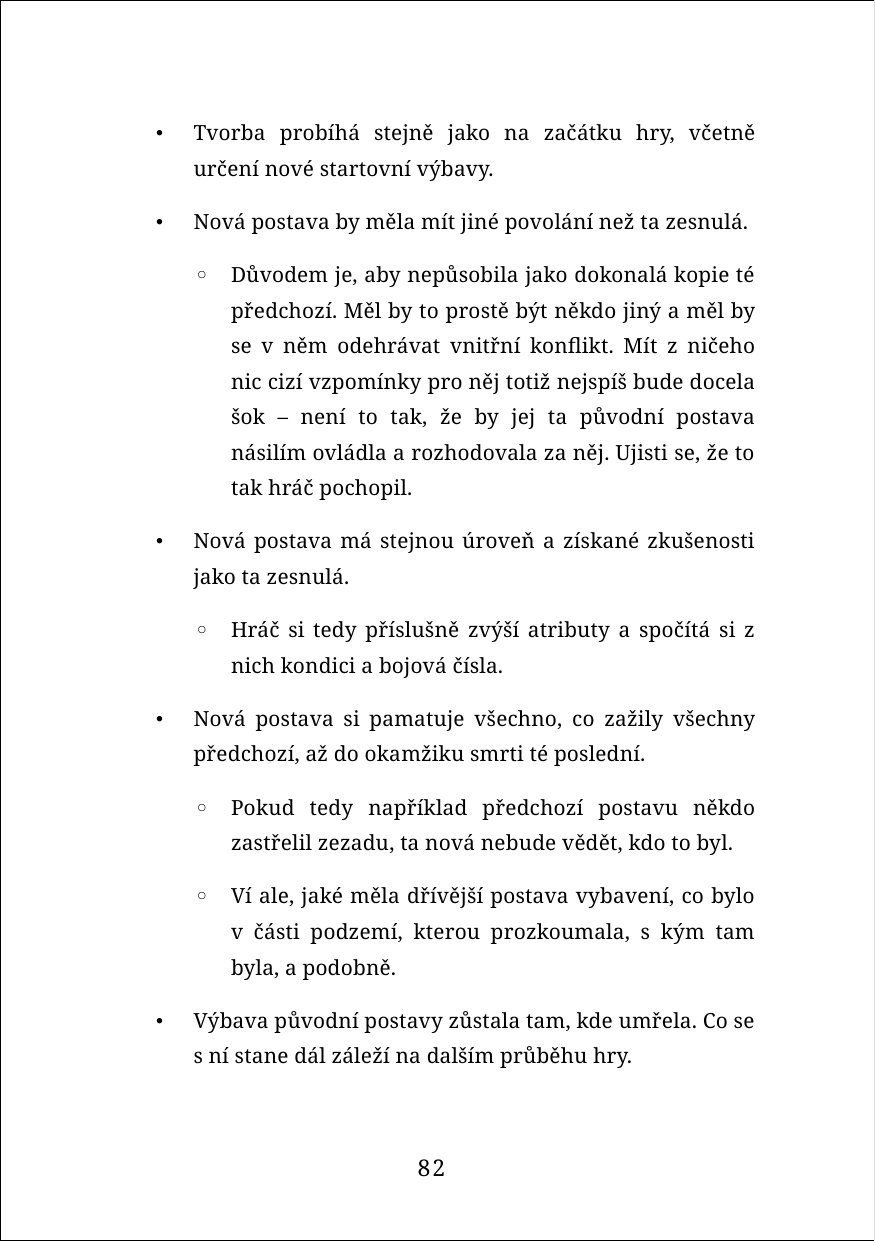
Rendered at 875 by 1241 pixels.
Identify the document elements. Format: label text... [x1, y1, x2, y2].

list Ví ale, jaké měla dřívější postava vybavení, co bylo v části podzemí, kterou prozkoumala, s kým tam byla, a podobně. [193, 882, 756, 981]
list Nová postava si pamatuje všechno, co zažily všechny předchozí, až do okamžiku smrti té poslední. [156, 704, 756, 768]
list Hráč si tedy příslušně zvýší atributy a spočítá si z nich kondici a bojová čísla. [193, 615, 756, 679]
list Tvorba probíhá stejně jako na začátku hry, včetně určení nové startovní výbavy. [156, 118, 756, 182]
list Výbava původní postavy zůstala tam, kde umřela. Co se s ní stane dál záleží na dalším průběhu hry. [156, 1006, 756, 1070]
list Pokud tedy například předchozí postavu někdo zastřelil zezadu, ta nová nebude vědět, kdo to byl. [193, 793, 756, 857]
list Nová postava má stejnou úroveň a získané zkušenosti jako ta zesnulá. [156, 527, 756, 591]
list Důvodem je, aby nepůsobila jako dokonalá kopie té předchozí. Měl by to prostě být někdo jiný a měl by se v něm odehrávat vnitřní konflikt. Mít z ničeho nic cizí vzpomínky pro něj totiž nejspíš bude docela šok – není to tak, že by jej ta původní postava násilím ovládla a rozhodovala za něj. Ujisti se, že to tak hráč pochopil. [193, 260, 756, 502]
list Nová postava by měla mít jiné povolání než ta zesnulá. [156, 207, 756, 235]
